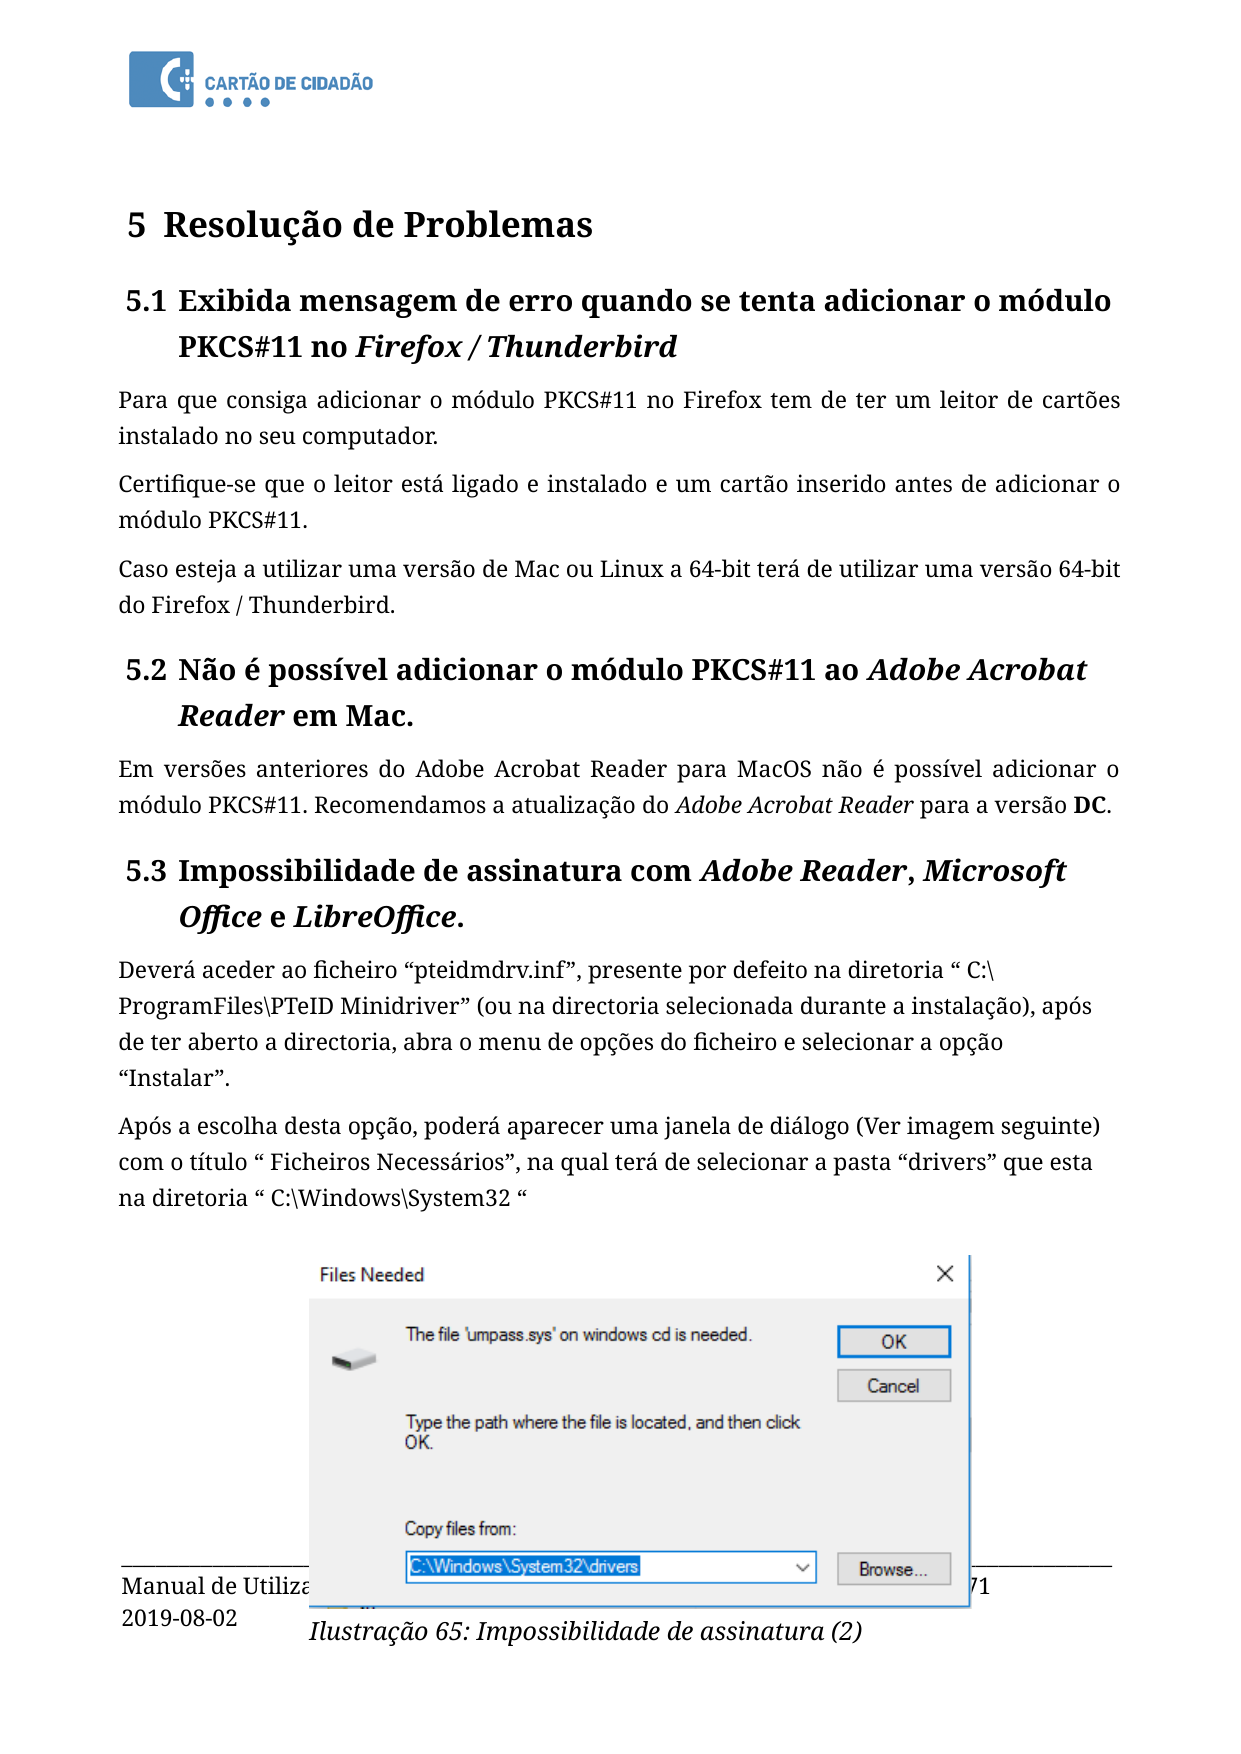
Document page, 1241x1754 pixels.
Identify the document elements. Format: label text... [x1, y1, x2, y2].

text Em versões anteriores do Adobe Acrobat Reader para MacOS não é possível adicionar o módulo PKCS#11. Recomendamos a atualização do Adobe Acrobat Reader para a versão DC. [118, 753, 1122, 821]
text Certifique-se que o leitor está ligado e instalado e um cartão inserido antes de adicionar o módulo PKCS#11. [118, 468, 1122, 536]
picture [309, 1255, 972, 1609]
subtitle Resolução de Problemas [118, 200, 1122, 248]
text Para que consiga adicionar o módulo PKCS#11 no Firefox tem de ter um leitor de cartões instalado no seu computador. [118, 384, 1122, 451]
picture [127, 45, 420, 115]
subtitle Não é possível adicionar o módulo PKCS#11 ao Adobe Acrobat Reader em Mac. [118, 649, 1122, 735]
text Após a escolha desta opção, poderá aparecer uma janela de diálogo (Ver imagem seguinte) com o título “ Ficheiros Necessários”, na qual terá de selecionar a pasta “drivers” que esta na diretoria “ C:\Windows\System32 “ [118, 1110, 1122, 1213]
text Deverá aceder ao ficheiro “pteidmdrv.inf”, presente por defeito na diretoria “ C:\ProgramFiles\PTeID Minidriver” (ou na directoria selecionada durante a instalação), após de ter aberto a directoria, abra o menu de opções do ficheiro e selecionar a opção “Instalar”. [118, 954, 1122, 1093]
subtitle Impossibilidade de assinatura com Adobe Reader, Microsoft Office e LibreOffice. [118, 850, 1122, 936]
subtitle Exibida mensagem de erro quando se tenta adicionar o módulo PKCS#11 no Firefox / Thunderbird [118, 280, 1122, 366]
text Ilustração 65: Impossibilidade de assinatura (2) [309, 1609, 972, 1648]
text Caso esteja a utilizar uma versão de Mac ou Linux a 64-bit terá de utilizar uma versão 64-bit do Firefox / Thunderbird. [118, 553, 1122, 620]
